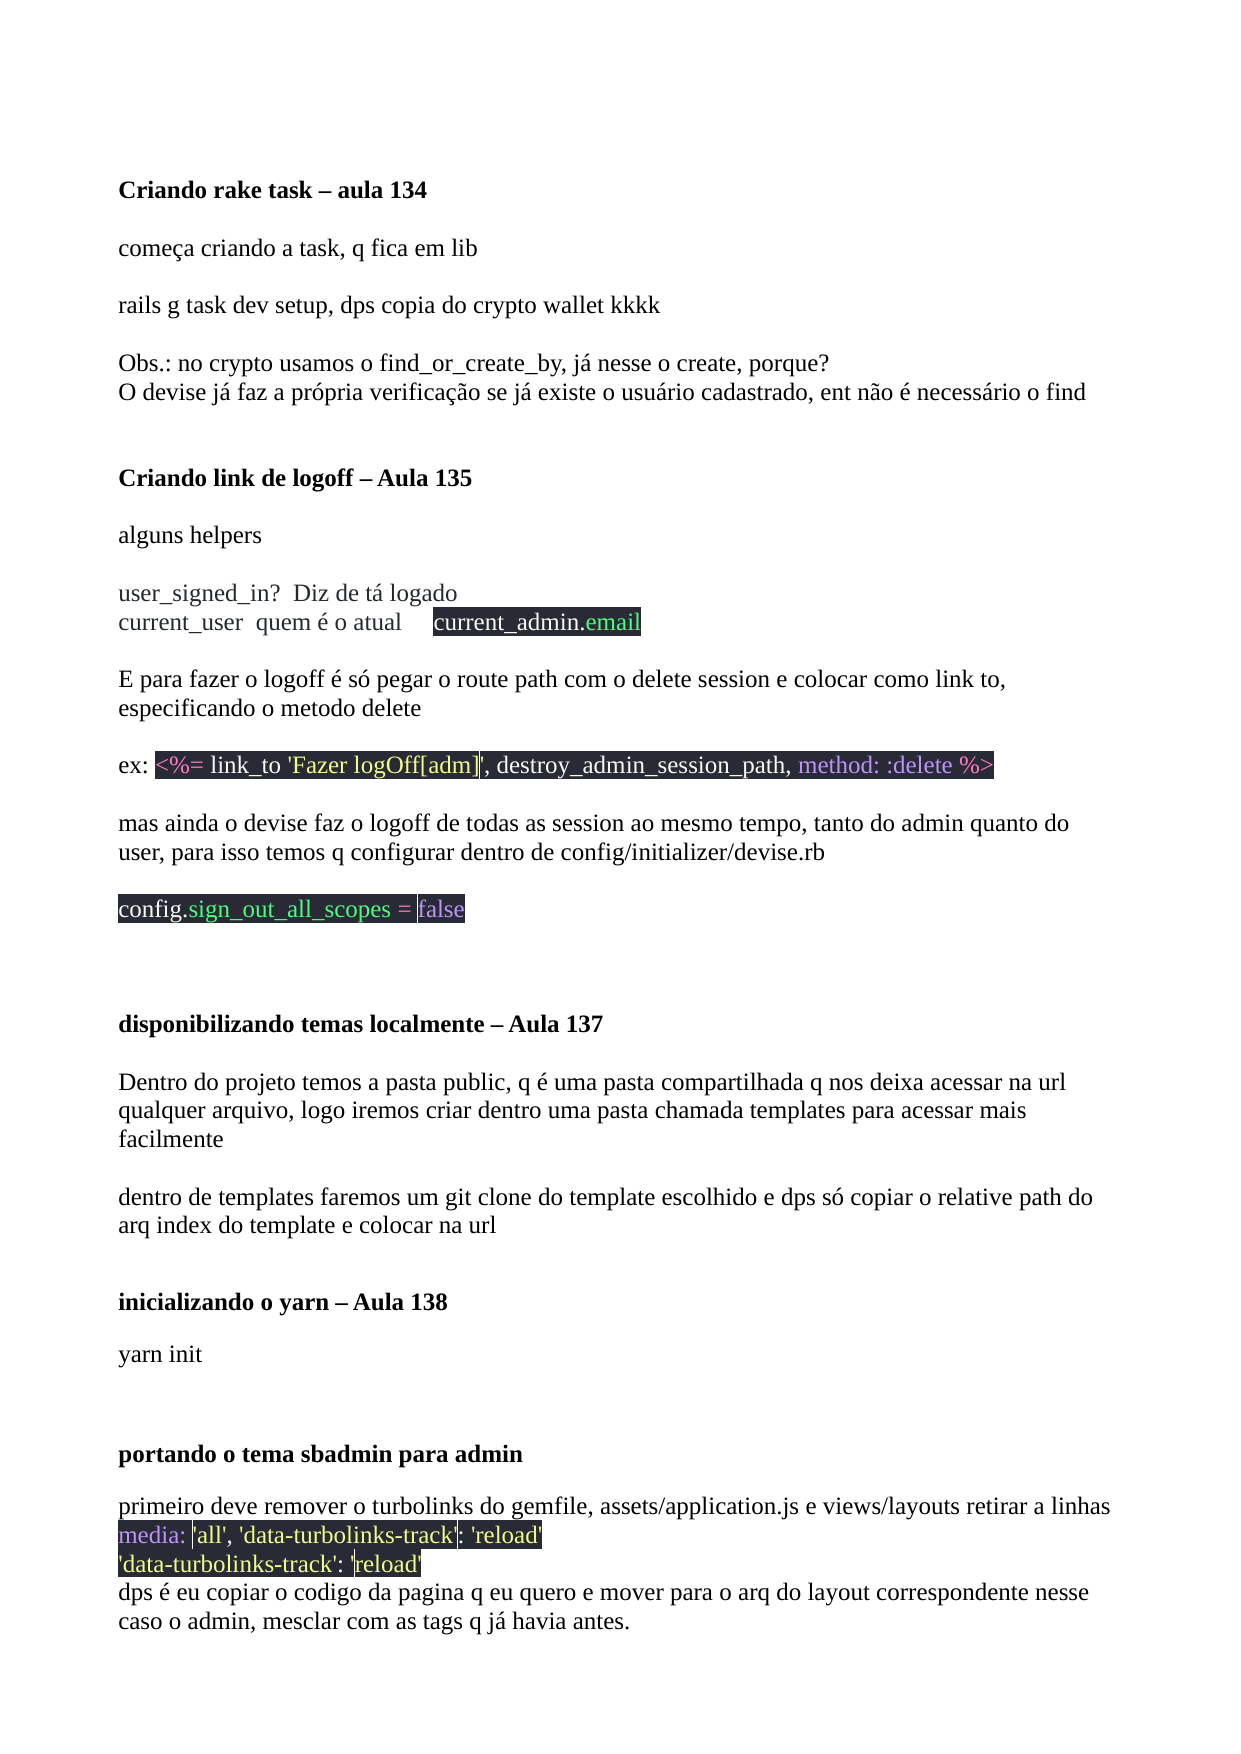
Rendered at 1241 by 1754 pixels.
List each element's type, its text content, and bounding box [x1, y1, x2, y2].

text yarn init [118, 1339, 1122, 1368]
text O devise já faz a própria verificação se já existe o usuário cadastrado, ent não é necessário o find [118, 377, 1122, 406]
text 'data-turbolinks-track': 'reload' [118, 1549, 1122, 1577]
text começa criando a task, q fica em lib [118, 233, 1122, 262]
text alguns helpers [118, 521, 1122, 549]
text rails g task dev setup, dps copia do crypto wallet kkkk [118, 291, 1122, 319]
text Criando rake task – aula 134 [118, 176, 1122, 204]
text Criando link de logoff – Aula 135 [118, 463, 1122, 492]
text E para fazer o logoff é só pegar o route path com o delete session e colocar como link to, especificando o metodo delete [118, 664, 1122, 722]
text primeiro deve remover o turbolinks do gemfile, assets/application.js e views/layouts retirar a linhas [118, 1491, 1122, 1520]
text media: 'all', 'data-turbolinks-track': 'reload' [118, 1520, 1122, 1549]
text disponibilizando temas localmente – Aula 137 [118, 1009, 1122, 1038]
text inicializando o yarn – Aula 138 [118, 1287, 1122, 1315]
text ex: <%= link_to 'Fazer logOff[adm]', destroy_admin_session_path, method: :delete %> [118, 751, 1122, 779]
text current_user quem é o atual current_admin.email [118, 607, 1122, 636]
text dentro de templates faremos um git clone do template escolhido e dps só copiar o relative path do arq index do template e colocar na url [118, 1182, 1122, 1239]
text config.sign_out_all_scopes = false [118, 894, 1122, 923]
text portando o tema sbadmin para admin [118, 1439, 1122, 1467]
text mas ainda o devise faz o logoff de todas as session ao mesmo tempo, tanto do admin quanto do user, para isso temos q configurar dentro de config/initializer/devise.rb [118, 808, 1122, 866]
text Obs.: no crypto usamos o find_or_create_by, já nesse o create, porque? [118, 348, 1122, 377]
text Dentro do projeto temos a pasta public, q é uma pasta compartilhada q nos deixa acessar na url qualquer arquivo, logo iremos criar dentro uma pasta chamada templates para acessar mais facilmente [118, 1067, 1122, 1153]
text user_signed_in? Diz de tá logado [118, 578, 1122, 607]
text dps é eu copiar o codigo da pagina q eu quero e mover para o arq do layout correspondente nesse caso o admin, mesclar com as tags q já havia antes. [118, 1577, 1122, 1635]
